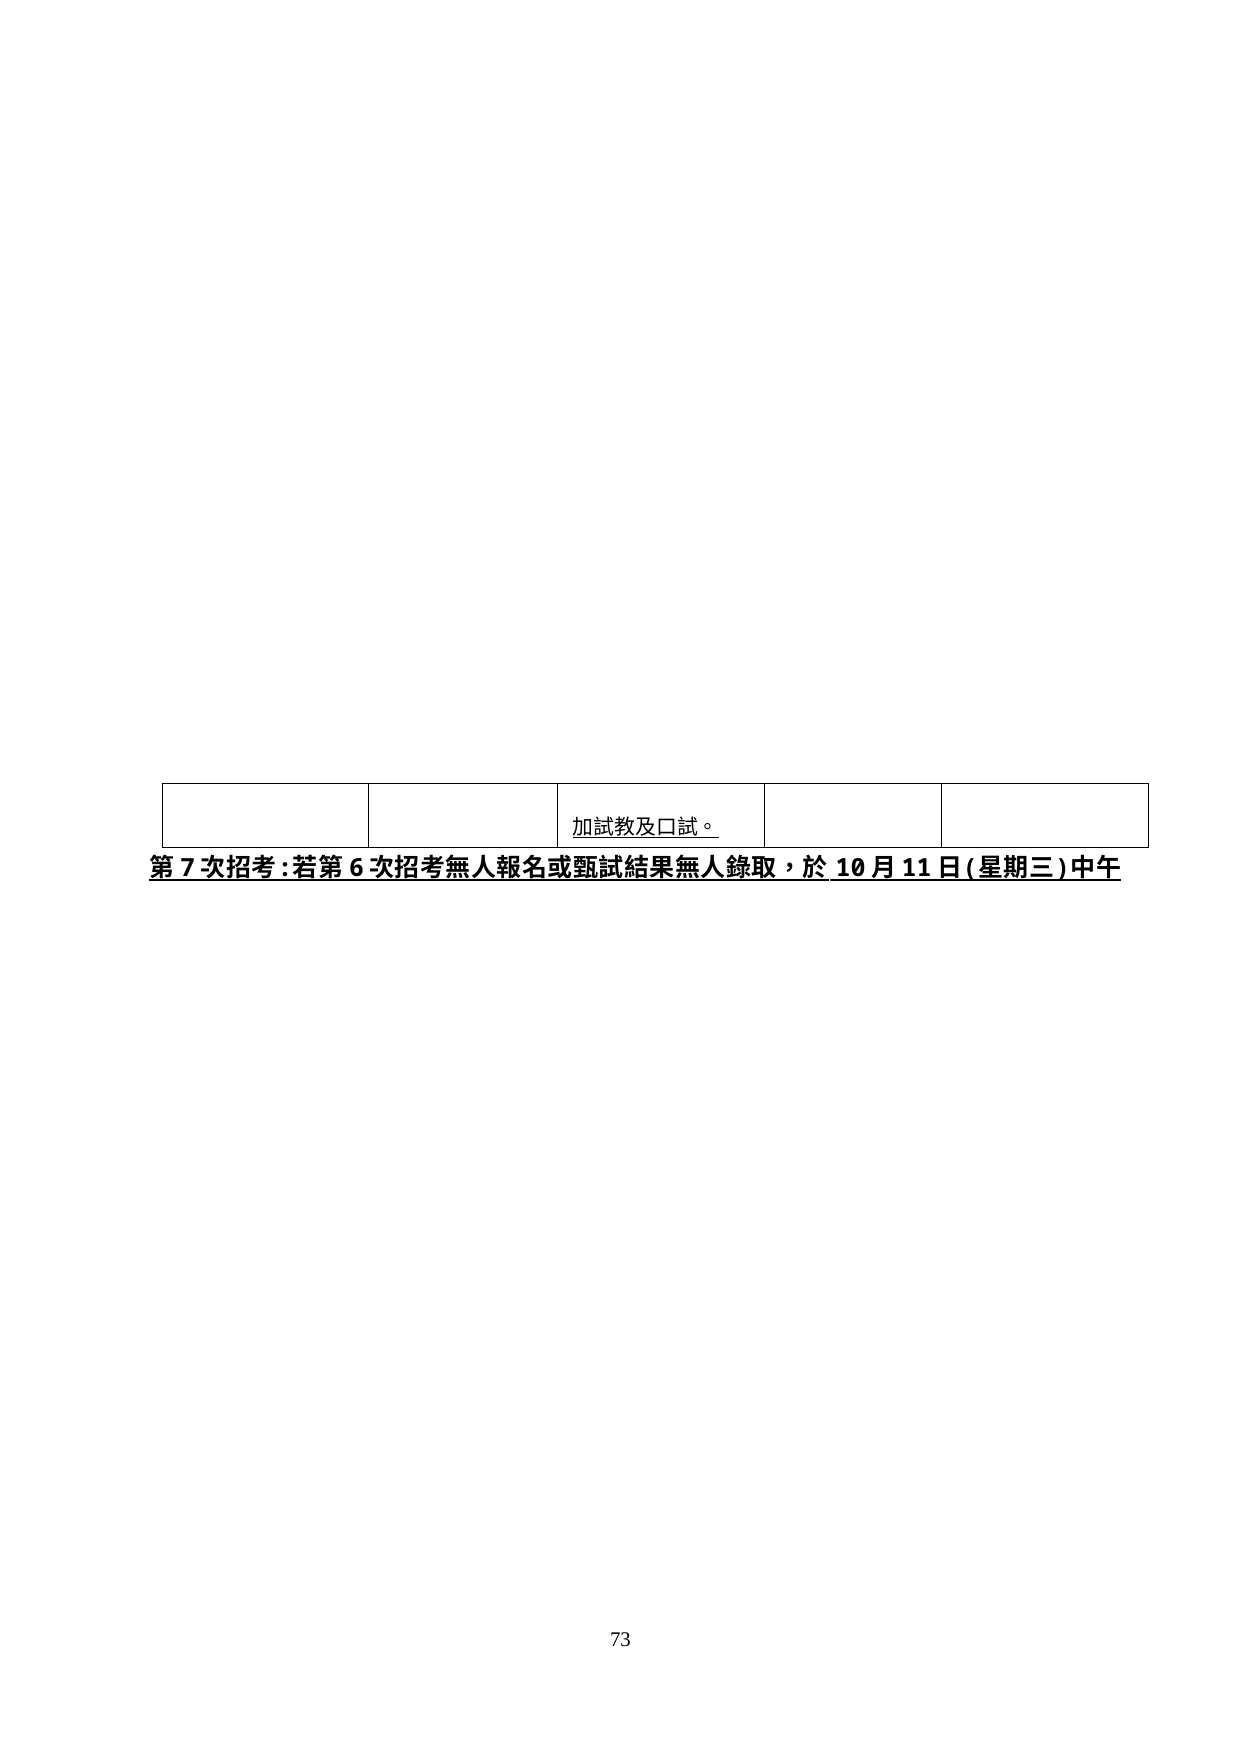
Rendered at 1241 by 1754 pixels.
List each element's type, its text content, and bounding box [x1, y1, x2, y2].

table_cell [765, 784, 941, 847]
text 第7次招考:若第6次招考無人報名或甄試結果無人錄取，於10月11日(星期三)中午 [149, 848, 1122, 884]
table_cell 加試教及口試。 [558, 784, 764, 847]
table_cell [163, 784, 368, 847]
table_cell [942, 784, 1148, 847]
table_cell [369, 784, 557, 847]
